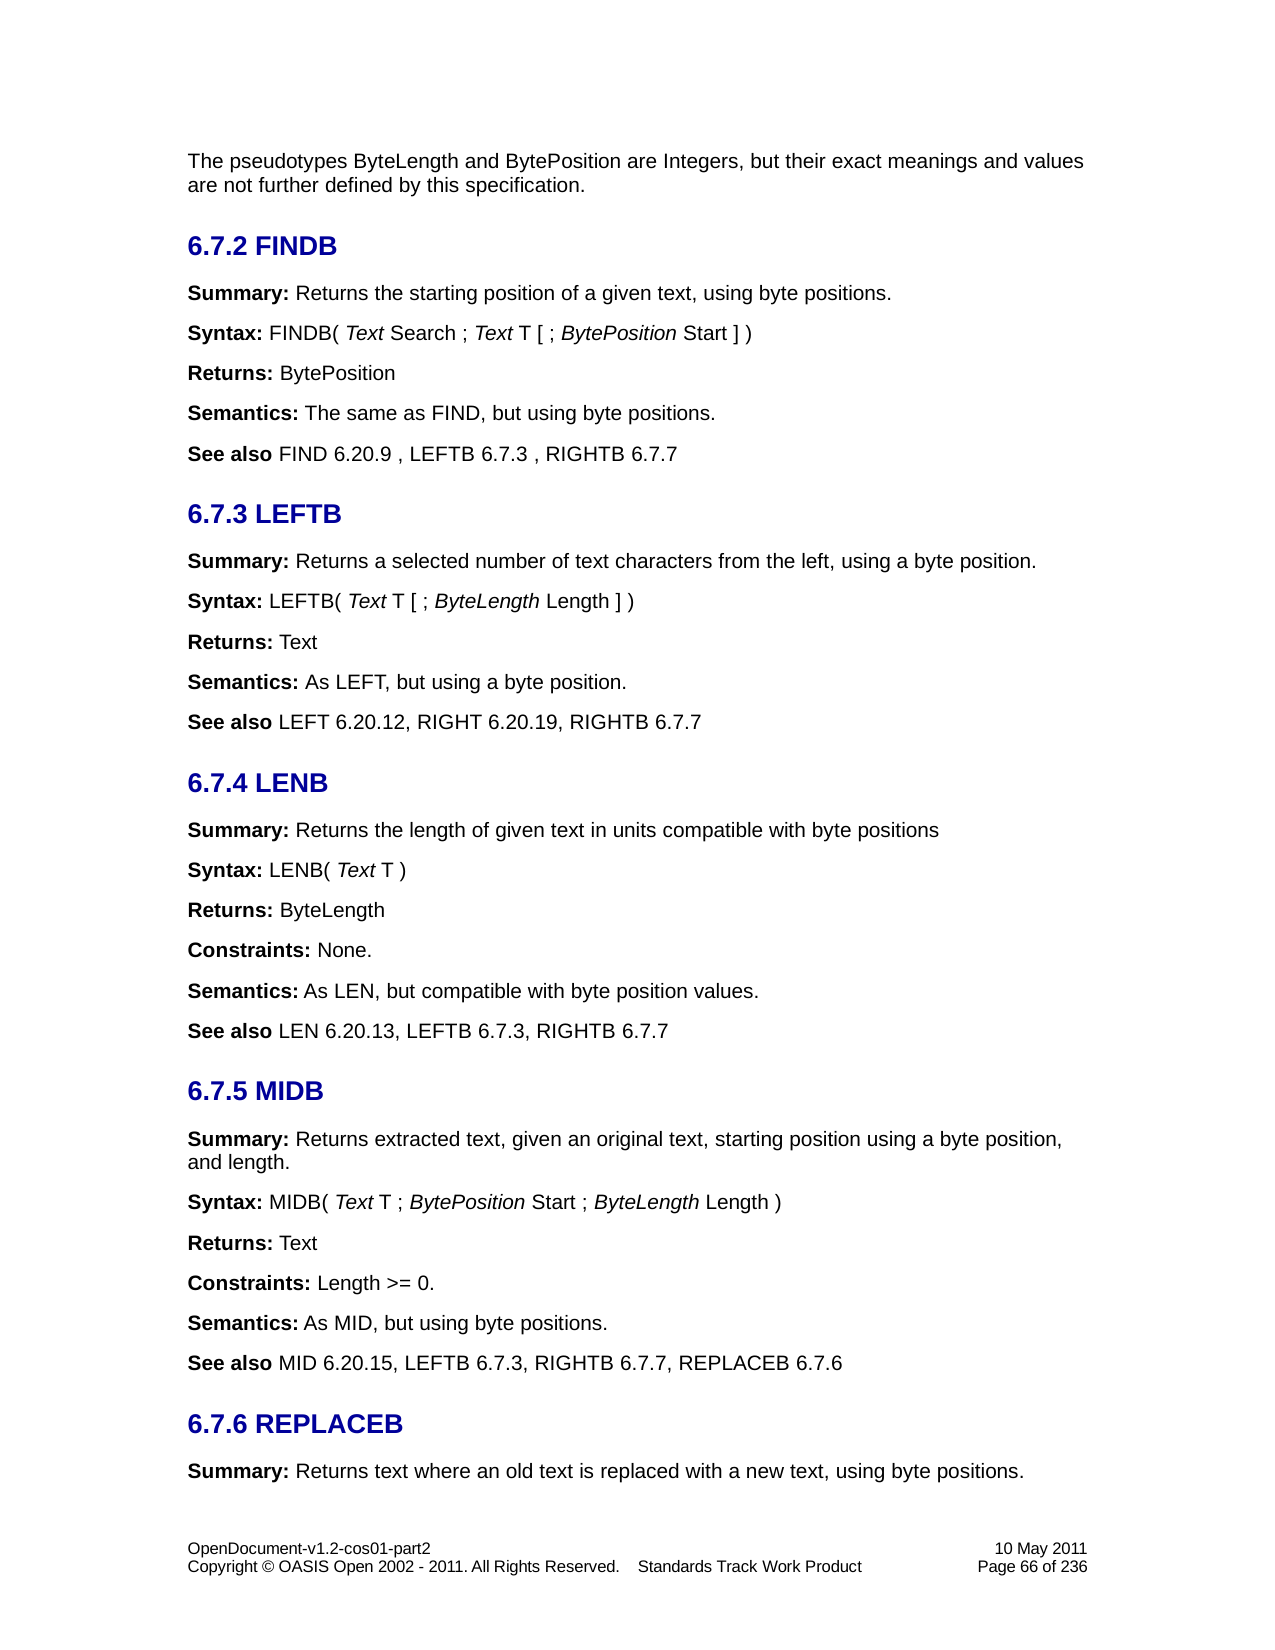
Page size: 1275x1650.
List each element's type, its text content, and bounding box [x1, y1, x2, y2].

text Semantics: As LEN, but compatible with byte position values. [187, 979, 1088, 1003]
subtitle LENB [187, 767, 1088, 797]
text Syntax: LENB( Text T ) [187, 858, 1088, 882]
text See also LEFT 6.20.12, RIGHT 6.20.19, RIGHTB 6.7.7 [187, 711, 1088, 734]
text Constraints: None. [187, 939, 1088, 962]
text The pseudotypes ByteLength and BytePosition are Integers, but their exact meanings and values are not further defined by this specification. [187, 150, 1088, 197]
text See also MID 6.20.15, LEFTB 6.7.3, RIGHTB 6.7.7, REPLACEB 6.7.6 [187, 1352, 1088, 1375]
text Summary: Returns extracted text, given an original text, starting position using a byte position, and length. [187, 1127, 1088, 1174]
text Semantics: As LEFT, but using a byte position. [187, 670, 1088, 694]
text See also FIND 6.20.9 , LEFTB 6.7.3 , RIGHTB 6.7.7 [187, 442, 1088, 466]
text Semantics: As MID, but using byte positions. [187, 1311, 1088, 1335]
subtitle FINDB [187, 230, 1088, 260]
text Summary: Returns text where an old text is replaced with a new text, using byte positions. [187, 1459, 1088, 1483]
text Semantics: The same as FIND, but using byte positions. [187, 402, 1088, 425]
subtitle LEFTB [187, 499, 1088, 529]
text Summary: Returns a selected number of text characters from the left, using a byte position. [187, 550, 1088, 573]
text Summary: Returns the length of given text in units compatible with byte positions [187, 818, 1088, 842]
text Syntax: MIDB( Text T ; BytePosition Start ; ByteLength Length ) [187, 1191, 1088, 1214]
subtitle MIDB [187, 1076, 1088, 1106]
text Returns: Text [187, 630, 1088, 654]
text Constraints: Length >= 0. [187, 1271, 1088, 1295]
text Summary: Returns the starting position of a given text, using byte positions. [187, 281, 1088, 305]
text Returns: ByteLength [187, 899, 1088, 922]
subtitle REPLACEB [187, 1408, 1088, 1438]
text See also LEN 6.20.13, LEFTB 6.7.3, RIGHTB 6.7.7 [187, 1019, 1088, 1043]
text Syntax: LEFTB( Text T [ ; ByteLength Length ] ) [187, 590, 1088, 613]
text Syntax: FINDB( Text Search ; Text T [ ; BytePosition Start ] ) [187, 321, 1088, 345]
text Returns: BytePosition [187, 362, 1088, 385]
text Returns: Text [187, 1231, 1088, 1254]
